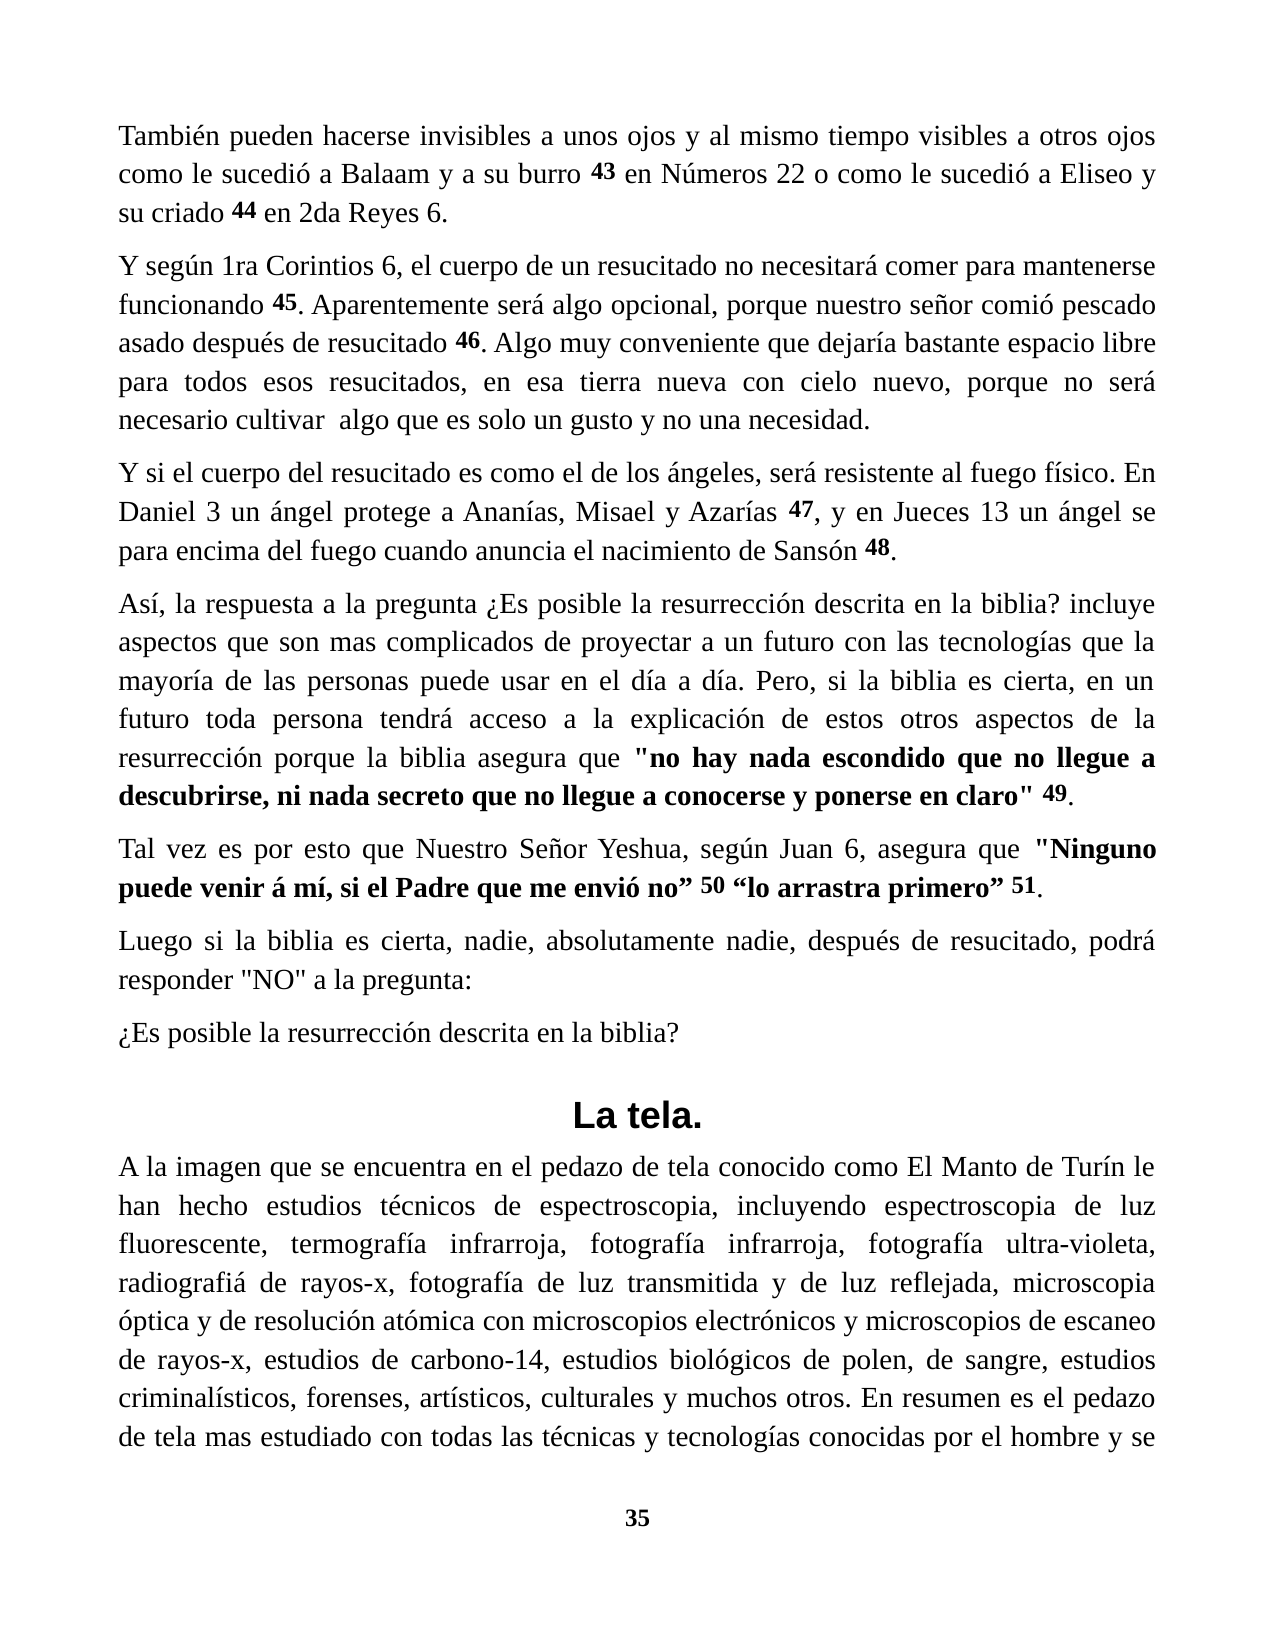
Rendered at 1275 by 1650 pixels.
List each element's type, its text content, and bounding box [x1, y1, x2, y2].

text Tal vez es por esto que Nuestro Señor Yeshua, según Juan 6, asegura que "Ninguno puede venir á mí, si el Padre que me envió no” “lo arrastra primero” . [118, 832, 1157, 904]
text Luego si la biblia es cierta, nadie, absolutamente nadie, después de resucitado, podrá responder "NO" a la pregunta: [118, 923, 1157, 995]
subtitle La tela. [118, 1093, 1157, 1137]
text También pueden hacerse invisibles a unos ojos y al mismo tiempo visibles a otros ojos como le sucedió a Balaam y a su burro en Números 22 o como le sucedió a Eliseo y su criado en 2da Reyes 6. [118, 118, 1157, 229]
text Y si el cuerpo del resucitado es como el de los ángeles, será resistente al fuego físico. En Daniel 3 un ángel protege a Ananías, Misael y Azarías , y en Jueces 13 un ángel se para encima del fuego cuando anuncia el nacimiento de Sansón . [118, 456, 1157, 566]
text Y según 1ra Corintios 6, el cuerpo de un resucitado no necesitará comer para mantenerse funcionando . Aparentemente será algo opcional, porque nuestro señor comió pescado asado después de resucitado . Algo muy conveniente que dejaría bastante espacio libre para todos esos resucitados, en esa tierra nueva con cielo nuevo, porque no será necesario cultivar algo que es solo un gusto y no una necesidad. [118, 248, 1157, 436]
text Así, la respuesta a la pregunta ¿Es posible la resurrección descrita en la biblia? incluye aspectos que son mas complicados de proyectar a un futuro con las tecnologías que la mayoría de las personas puede usar en el día a día. Pero, si la biblia es cierta, en un futuro toda persona tendrá acceso a la explicación de estos otros aspectos de la resurrección porque la biblia asegura que "no hay nada escondido que no llegue a descubrirse, ni nada secreto que no llegue a conocerse y ponerse en claro" . [118, 586, 1157, 812]
text ¿Es posible la resurrección descrita en la biblia? [118, 1015, 1157, 1048]
text A la imagen que se encuentra en el pedazo de tela conocido como El Manto de Turín le han hecho estudios técnicos de espectroscopia, incluyendo espectroscopia de luz fluorescente, termografía infrarroja, fotografía infrarroja, fotografía ultra-violeta, radiografiá de rayos-x, fotografía de luz transmitida y de luz reflejada, microscopia óptica y de resolución atómica con microscopios electrónicos y microscopios de escaneo de rayos-x, estudios de carbono-14, estudios biológicos de polen, de sangre, estudios criminalísticos, forenses, artísticos, culturales y muchos otros. En resumen es el pedazo de tela mas estudiado con todas las técnicas y tecnologías conocidas por el hombre y se [118, 1149, 1157, 1453]
